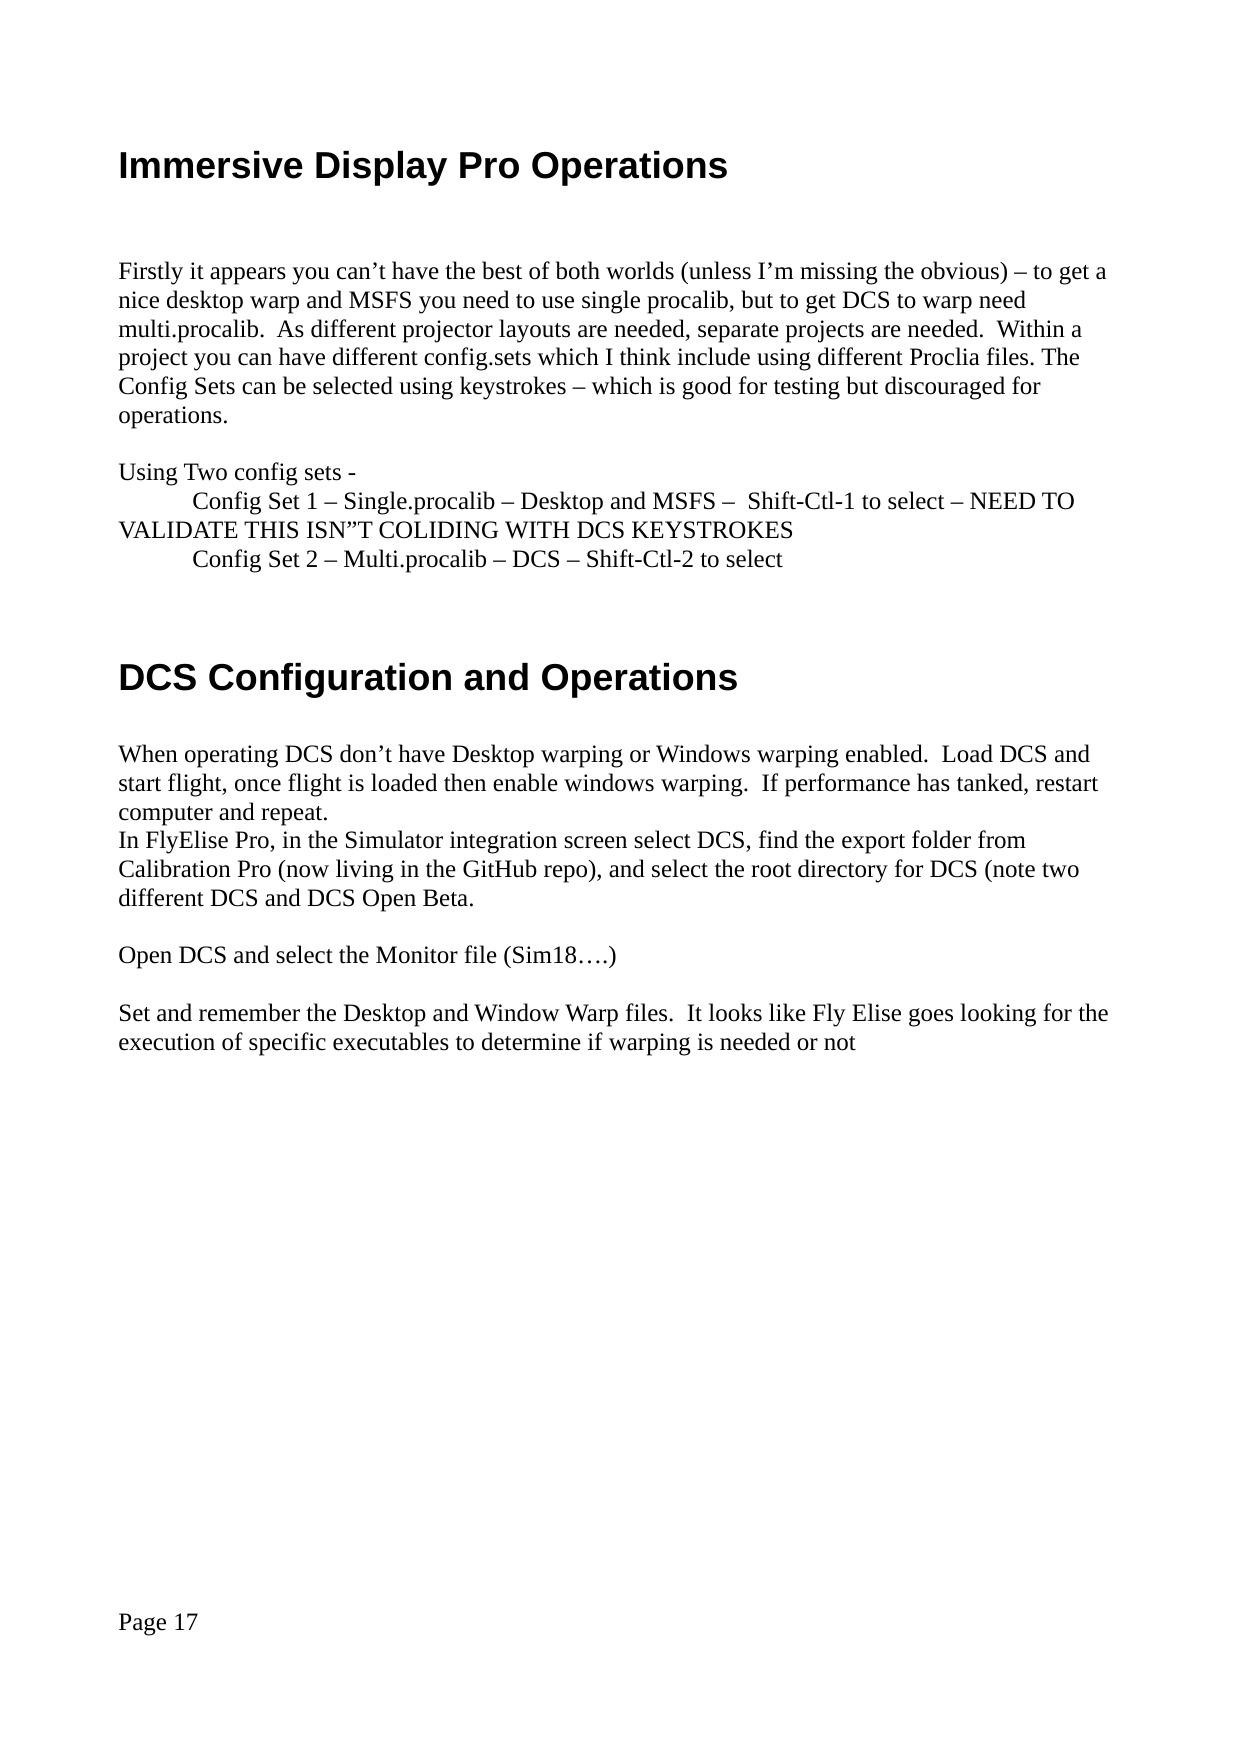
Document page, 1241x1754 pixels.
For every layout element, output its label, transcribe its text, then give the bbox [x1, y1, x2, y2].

text Open DCS and select the Monitor file (Sim18….) [118, 941, 1122, 969]
text Using Two config sets - [118, 457, 1122, 486]
text Set and remember the Desktop and Window Warp files. It looks like Fly Elise goes looking for the execution of specific executables to determine if warping is needed or not [118, 998, 1122, 1056]
text Firstly it appears you can’t have the best of both worlds (unless I’m missing the obvious) – to get a nice desktop warp and MSFS you need to use single procalib, but to get DCS to warp need multi.procalib. As different projector layouts are needed, separate projects are needed. Within a project you can have different config.sets which I think include using different Proclia files. The Config Sets can be selected using keystrokes – which is good for testing but discouraged for operations. [118, 256, 1122, 429]
text When operating DCS don’t have Desktop warping or Windows warping enabled. Load DCS and start flight, once flight is loaded then enable windows warping. If performance has tanked, restart computer and repeat. [118, 739, 1122, 826]
text Config Set 2 – Multi.procalib – DCS – Shift-Ctl-2 to select [118, 544, 1122, 572]
text In FlyElise Pro, in the Simulator integration screen select DCS, find the export folder from Calibration Pro (now living in the GitHub repo), and select the root directory for DCS (note two different DCS and DCS Open Beta. [118, 826, 1122, 912]
subtitle Immersive Display Pro Operations [118, 143, 1122, 186]
text Config Set 1 – Single.procalib – Desktop and MSFS – Shift-Ctl-1 to select – NEED TO VALIDATE THIS ISN”T COLIDING WITH DCS KEYSTROKES [118, 486, 1122, 544]
subtitle DCS Configuration and Operations [118, 655, 1122, 698]
